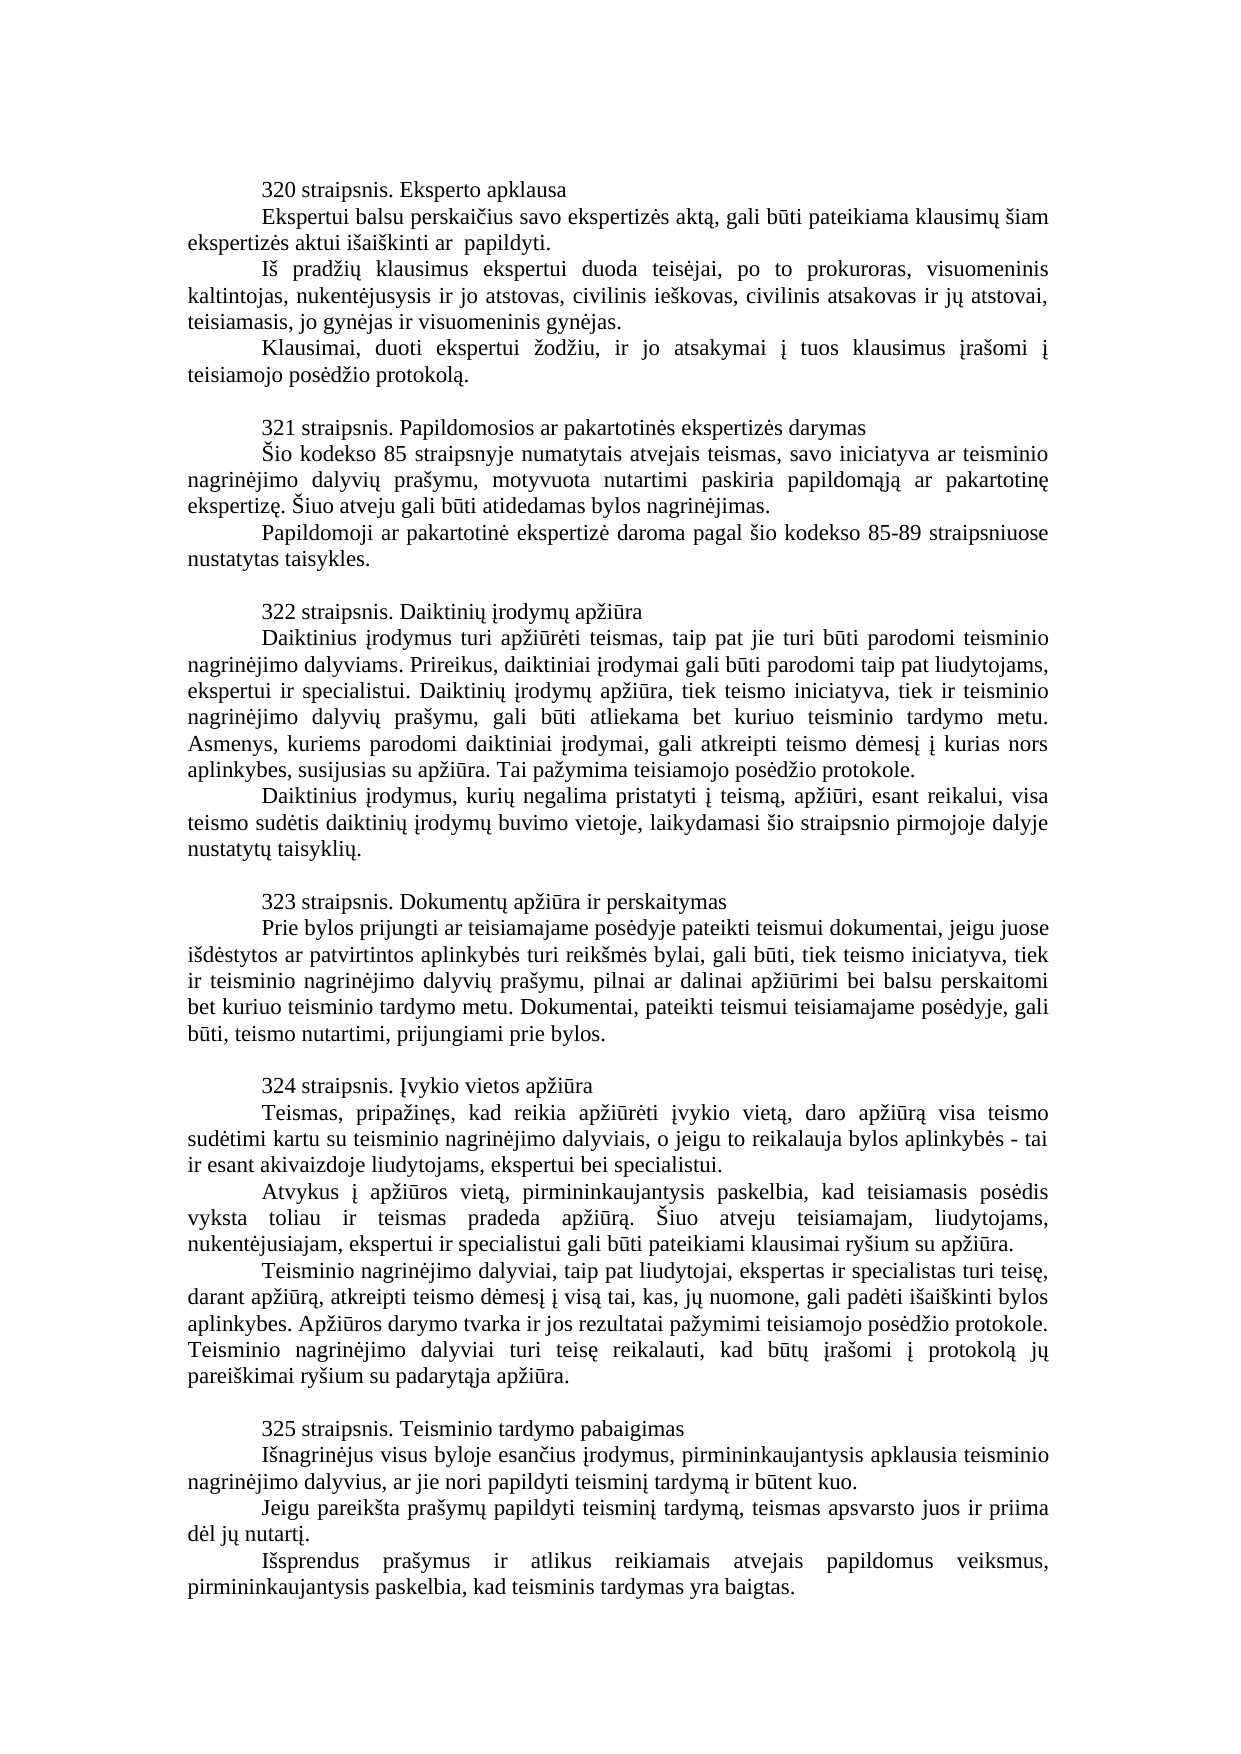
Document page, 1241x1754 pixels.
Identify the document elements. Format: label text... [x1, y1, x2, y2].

text Išnagrinėjus visus byloje esančius įrodymus, pirmininkaujantysis apklausia teisminio nagrinėjimo dalyvius, ar jie nori papildyti teisminį tardymą ir būtent kuo. [187, 1441, 1050, 1494]
text Papildomoji ar pakartotinė ekspertizė daroma pagal šio kodekso 85-89 straipsniuose nustatytas taisykles. [187, 519, 1050, 572]
text Daiktinius įrodymus turi apžiūrėti teismas, taip pat jie turi būti parodomi teisminio nagrinėjimo dalyviams. Prireikus, daiktiniai įrodymai gali būti parodomi taip pat liudytojams, ekspertui ir specialistui. Daiktinių įrodymų apžiūra, tiek teismo iniciatyva, tiek ir teisminio nagrinėjimo dalyvių prašymu, gali būti atliekama bet kuriuo teisminio tardymo metu. Asmenys, kuriems parodomi daiktiniai įrodymai, gali atkreipti teismo dėmesį į kurias nors aplinkybes, susijusias su apžiūra. Tai pažymima teisiamojo posėdžio protokole. [187, 624, 1050, 782]
text 322 straipsnis. Daiktinių įrodymų apžiūra [187, 598, 1050, 624]
text Jeigu pareikšta prašymų papildyti teisminį tardymą, teismas apsvarsto juos ir priima dėl jų nutartį. [187, 1494, 1050, 1547]
text Šio kodekso 85 straipsnyje numatytais atvejais teismas, savo iniciatyva ar teisminio nagrinėjimo dalyvių prašymu, motyvuota nutartimi paskiria papildomąją ar pakartotinę ekspertizę. Šiuo atveju gali būti atidedamas bylos nagrinėjimas. [187, 440, 1050, 519]
text 323 straipsnis. Dokumentų apžiūra ir perskaitymas [187, 888, 1050, 914]
text Teisminio nagrinėjimo dalyviai, taip pat liudytojai, ekspertas ir specialistas turi teisę, darant apžiūrą, atkreipti teismo dėmesį į visą tai, kas, jų nuomone, gali padėti išaiškinti bylos aplinkybes. Apžiūros darymo tvarka ir jos rezultatai pažymimi teisiamojo posėdžio protokole. Teisminio nagrinėjimo dalyviai turi teisę reikalauti, kad būtų įrašomi į protokolą jų pareiškimai ryšium su padarytąja apžiūra. [187, 1257, 1050, 1389]
text Atvykus į apžiūros vietą, pirmininkaujantysis paskelbia, kad teisiamasis posėdis vyksta toliau ir teismas pradeda apžiūrą. Šiuo atveju teisiamajam, liudytojams, nukentėjusiajam, ekspertui ir specialistui gali būti pateikiami klausimai ryšium su apžiūra. [187, 1178, 1050, 1257]
text Išsprendus prašymus ir atlikus reikiamais atvejais papildomus veiksmus, pirmininkaujantysis paskelbia, kad teisminis tardymas yra baigtas. [187, 1547, 1050, 1599]
text 320 straipsnis. Eksperto apklausa [187, 176, 1050, 203]
text Prie bylos prijungti ar teisiamajame posėdyje pateikti teismui dokumentai, jeigu juose išdėstytos ar patvirtintos aplinkybės turi reikšmės bylai, gali būti, tiek teismo iniciatyva, tiek ir teisminio nagrinėjimo dalyvių prašymu, pilnai ar dalinai apžiūrimi bei balsu perskaitomi bet kuriuo teisminio tardymo metu. Dokumentai, pateikti teismui teisiamajame posėdyje, gali būti, teismo nutartimi, prijungiami prie bylos. [187, 914, 1050, 1046]
text 321 straipsnis. Papildomosios ar pakartotinės ekspertizės darymas [187, 413, 1050, 440]
text 325 straipsnis. Teisminio tardymo pabaigimas [187, 1415, 1050, 1441]
text Iš pradžių klausimus ekspertui duoda teisėjai, po to prokuroras, visuomeninis kaltintojas, nukentėjusysis ir jo atstovas, civilinis ieškovas, civilinis atsakovas ir jų atstovai, teisiamasis, jo gynėjas ir visuomeninis gynėjas. [187, 255, 1050, 334]
text Klausimai, duoti ekspertui žodžiu, ir jo atsakymai į tuos klausimus įrašomi į teisiamojo posėdžio protokolą. [187, 334, 1050, 387]
text Daiktinius įrodymus, kurių negalima pristatyti į teismą, apžiūri, esant reikalui, visa teismo sudėtis daiktinių įrodymų buvimo vietoje, laikydamasi šio straipsnio pirmojoje dalyje nustatytų taisyklių. [187, 782, 1050, 862]
text Ekspertui balsu perskaičius savo ekspertizės aktą, gali būti pateikiama klausimų šiam ekspertizės aktui išaiškinti ar papildyti. [187, 203, 1050, 255]
text Teismas, pripažinęs, kad reikia apžiūrėti įvykio vietą, daro apžiūrą visa teismo sudėtimi kartu su teisminio nagrinėjimo dalyviais, o jeigu to reikalauja bylos aplinkybės - tai ir esant akivaizdoje liudytojams, ekspertui bei specialistui. [187, 1099, 1050, 1178]
text 324 straipsnis. Įvykio vietos apžiūra [187, 1072, 1050, 1099]
